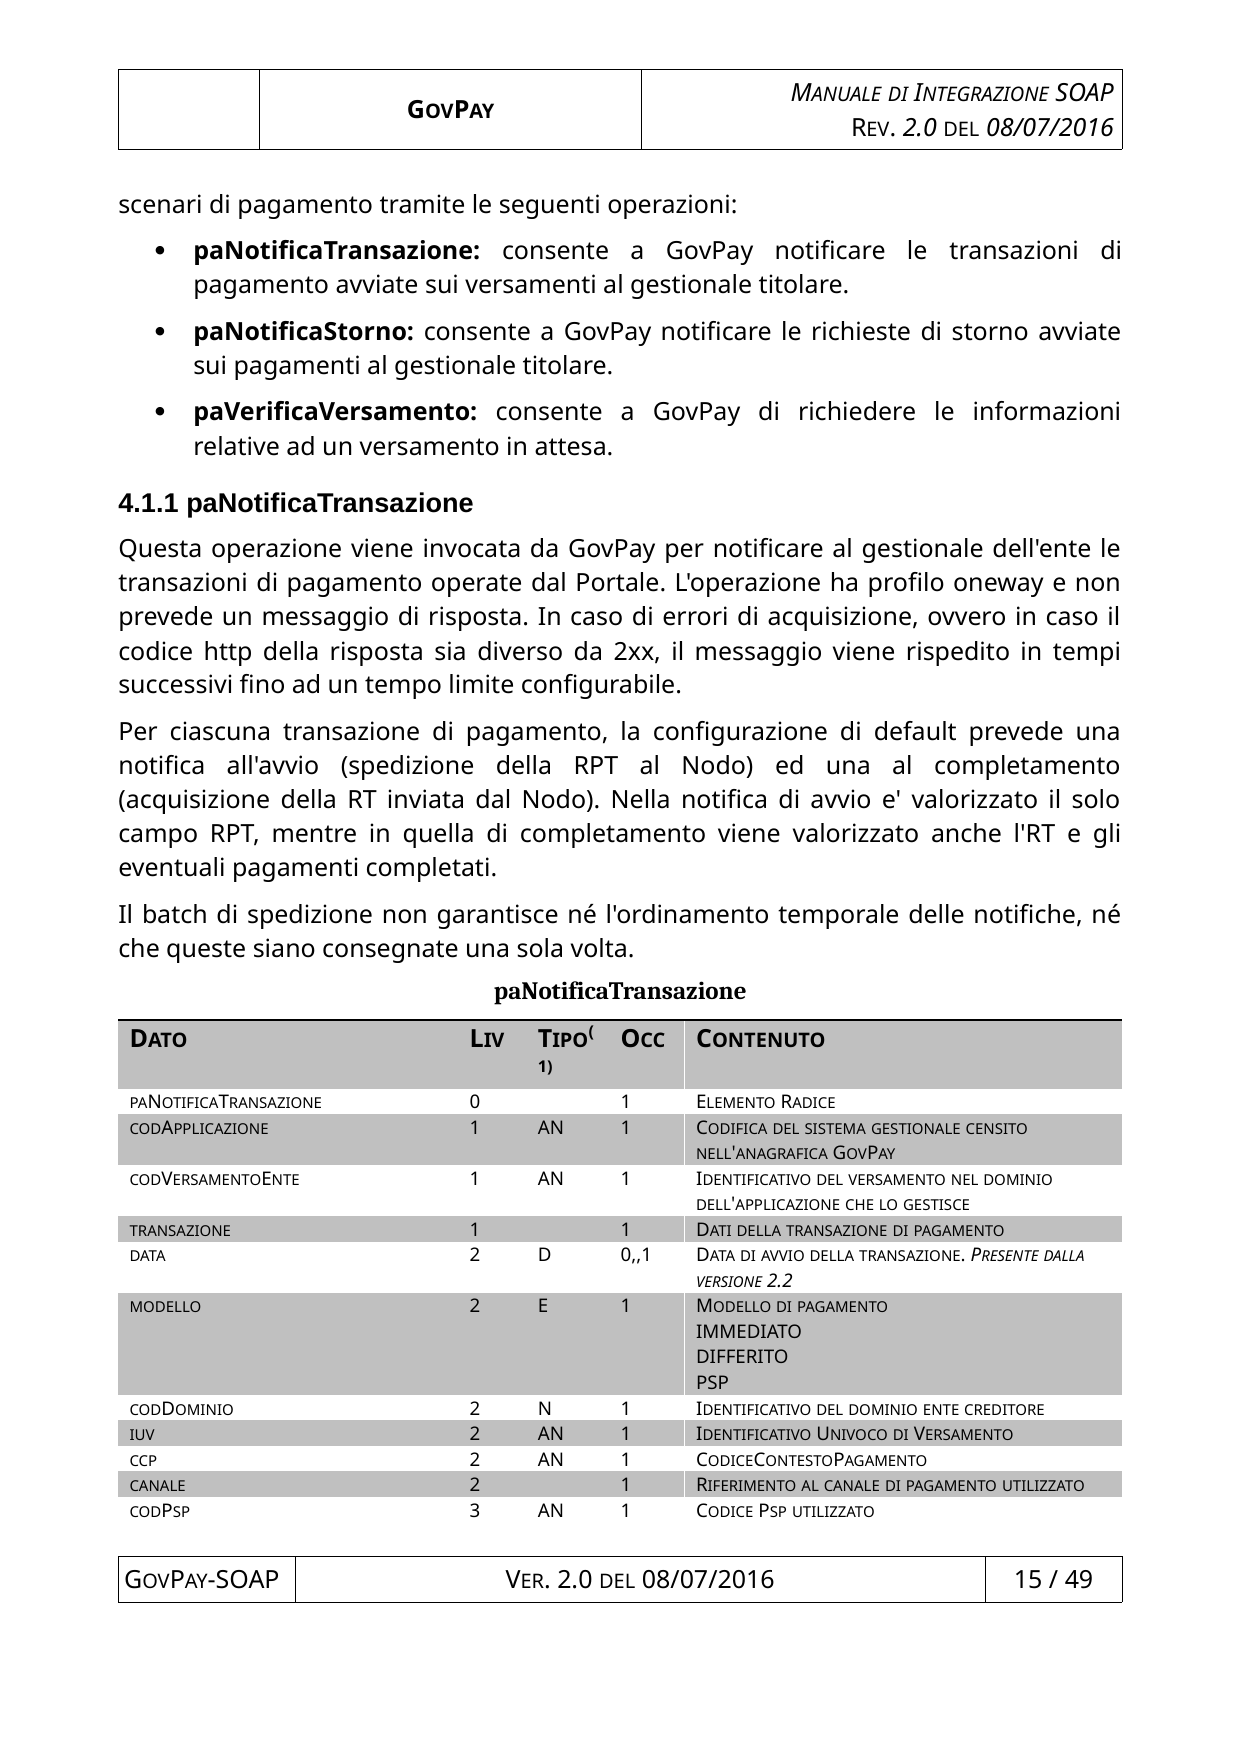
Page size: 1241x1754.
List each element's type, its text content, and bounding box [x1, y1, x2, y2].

table_cell CodiceContestoPagamento [685, 1446, 1122, 1471]
table_cell Elemento Radice [685, 1089, 1122, 1114]
table_cell Riferimento al canale di pagamento utilizzato [685, 1471, 1122, 1497]
table_cell canale [118, 1471, 458, 1497]
table_cell 2 [458, 1395, 526, 1420]
table_cell 1 [458, 1165, 526, 1216]
table_cell 1 [609, 1420, 684, 1446]
table_cell AN [526, 1446, 609, 1471]
table_cell 1 [458, 1114, 526, 1165]
table_cell transazione [118, 1216, 458, 1242]
table_cell 1 [609, 1395, 684, 1420]
table_cell E [526, 1293, 609, 1395]
table_cell 1 [609, 1114, 684, 1165]
table_cell AN [526, 1420, 609, 1446]
table_cell 1 [458, 1216, 526, 1242]
table_cell codVersamentoEnte [118, 1165, 458, 1216]
table_cell D [526, 1242, 609, 1293]
table_cell Codice Psp utilizzato [685, 1497, 1122, 1522]
table_cell Liv [458, 1021, 526, 1089]
table_cell ccp [118, 1446, 458, 1471]
table_cell 2 [458, 1446, 526, 1471]
table_cell 1 [609, 1446, 684, 1471]
table_cell Identificativo del versamento nel dominio dell'applicazione che lo gestisce [685, 1165, 1122, 1216]
table_cell 1 [609, 1293, 684, 1395]
subtitle paNotificaTransazione [118, 487, 1122, 518]
list paNotificaTransazione: consente a GovPay notificare le transazioni di pagamento avviate sui versamenti al gestionale titolare. [156, 233, 1122, 301]
table_cell Data di avvio della transazione. Presente dalla versione 2.2 [685, 1242, 1122, 1293]
table_cell iuv [118, 1420, 458, 1446]
table_cell codPsp [118, 1497, 458, 1522]
table_cell Dato [118, 1021, 458, 1089]
table_cell Identificativo del dominio ente creditore [685, 1395, 1122, 1420]
table_cell AN [526, 1114, 609, 1165]
table_cell 3 [458, 1497, 526, 1522]
table_cell Dati della transazione di pagamento [685, 1216, 1122, 1242]
table_cell 1 [609, 1497, 684, 1522]
table_cell N [526, 1395, 609, 1420]
table_cell 1 [609, 1471, 684, 1497]
text Questa operazione viene invocata da GovPay per notificare al gestionale dell'ente le transazioni di pagamento operate dal Portale. L'operazione ha profilo oneway e non prevede un messaggio di risposta. In caso di errori di acquisizione, ovvero in caso il codice http della risposta sia diverso da 2xx, il messaggio viene rispedito in tempi successivi fino ad un tempo limite configurabile. [118, 531, 1122, 701]
table_cell 2 [458, 1293, 526, 1395]
table_cell AN [526, 1497, 609, 1522]
table_cell AN [526, 1165, 609, 1216]
table_cell data [118, 1242, 458, 1293]
table_cell codDominio [118, 1395, 458, 1420]
table_cell Contenuto [685, 1021, 1122, 1089]
text Per ciascuna transazione di pagamento, la configurazione di default prevede una notifica all'avvio (spedizione della RPT al Nodo) ed una al completamento (acquisizione della RT inviata dal Nodo). Nella notifica di avvio e' valorizzato il solo campo RPT, mentre in quella di completamento viene valorizzato anche l'RT e gli eventuali pagamenti completati. [118, 714, 1122, 884]
list paVerificaVersamento: consente a GovPay di richiedere le informazioni relative ad un versamento in attesa. [156, 394, 1122, 462]
table_cell 2 [458, 1242, 526, 1293]
table_cell 0,,1 [609, 1242, 684, 1293]
table_cell Modello di pagamento IMMEDIATO DIFFERITO PSP [685, 1293, 1122, 1395]
text scenari di pagamento tramite le seguenti operazioni: [118, 186, 1122, 220]
table_cell Tipo(1) [526, 1021, 609, 1089]
table_cell 1 [609, 1216, 684, 1242]
table_cell Identificativo Univoco di Versamento [685, 1420, 1122, 1446]
table_cell 2 [458, 1471, 526, 1497]
table_cell 1 [609, 1089, 684, 1114]
table_cell modello [118, 1293, 458, 1395]
table_cell 1 [609, 1165, 684, 1216]
table_cell 0 [458, 1089, 526, 1114]
table_cell 2 [458, 1420, 526, 1446]
text Il batch di spedizione non garantisce né l'ordinamento temporale delle notifiche, né che queste siano consegnate una sola volta. [118, 897, 1122, 965]
table_header paNotificaTransazione [118, 977, 1122, 1018]
table_cell Occ [609, 1021, 684, 1089]
table_cell Codifica del sistema gestionale censito nell'anagrafica GovPay [685, 1114, 1122, 1165]
table_cell codApplicazione [118, 1114, 458, 1165]
table_cell [526, 1089, 609, 1114]
table_cell paNotificaTransazione [118, 1089, 458, 1114]
list paNotificaStorno: consente a GovPay notificare le richieste di storno avviate sui pagamenti al gestionale titolare. [156, 313, 1122, 382]
table_cell [526, 1471, 609, 1497]
table_cell [526, 1216, 609, 1242]
